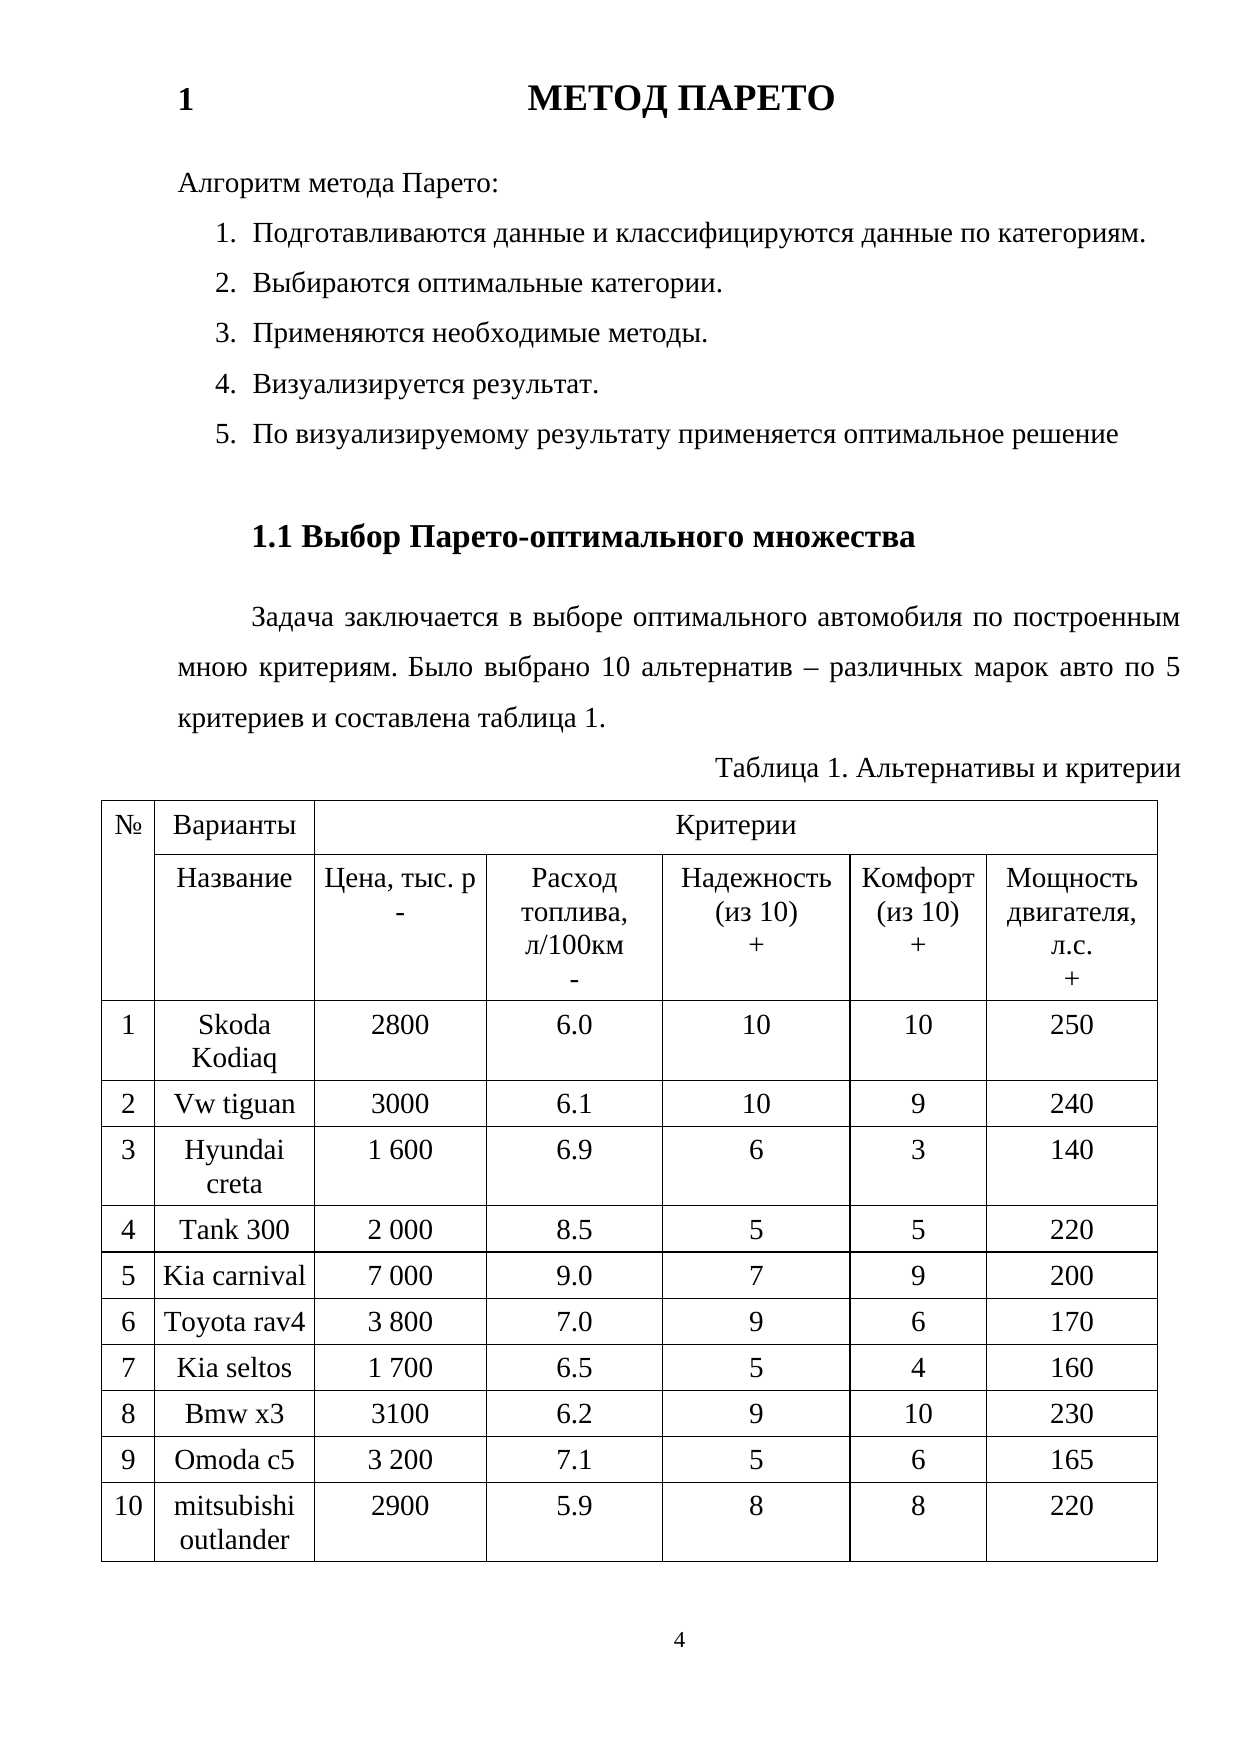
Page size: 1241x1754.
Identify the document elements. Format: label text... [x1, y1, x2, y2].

table_cell 3 800 [315, 1299, 486, 1343]
table_cell 8.5 [487, 1206, 662, 1251]
table_cell 165 [987, 1437, 1157, 1482]
table_cell 8 [663, 1483, 849, 1561]
table_cell Kia carnival [155, 1253, 314, 1297]
table_cell 3 200 [315, 1437, 486, 1482]
table_header № [102, 801, 154, 1000]
table_cell 6 [851, 1437, 986, 1482]
table_cell 7 [102, 1345, 154, 1389]
table_cell 10 [663, 1001, 849, 1080]
table_cell Название [155, 855, 314, 1000]
table_cell 10 [663, 1081, 849, 1126]
table_cell 200 [987, 1253, 1157, 1297]
table_header Критерии [315, 801, 1157, 853]
table_cell 170 [987, 1299, 1157, 1343]
table_cell 240 [987, 1081, 1157, 1126]
table_cell 5 [663, 1206, 849, 1251]
table_cell 7 [663, 1253, 849, 1297]
table_cell Tank 300 [155, 1206, 314, 1251]
table_cell 5.9 [487, 1483, 662, 1561]
table_cell 4 [851, 1345, 986, 1389]
table_header Варианты [155, 801, 314, 853]
table_cell Расход топлива, л/100км - [487, 855, 662, 1000]
table_cell 10 [851, 1391, 986, 1436]
table_cell 10 [102, 1483, 154, 1561]
table_cell 6 [102, 1299, 154, 1343]
table_cell 1 [102, 1001, 154, 1080]
table_cell 9 [102, 1437, 154, 1482]
list Применяются необходимые методы. [215, 316, 1181, 349]
table_cell 5 [663, 1345, 849, 1389]
table_cell Цена, тыс. р - [315, 855, 486, 1000]
table_cell 220 [987, 1206, 1157, 1251]
table_cell 1 700 [315, 1345, 486, 1389]
text Алгоритм метода Парето: [177, 165, 1181, 198]
table_cell Kia seltos [155, 1345, 314, 1389]
table_cell 6.2 [487, 1391, 662, 1436]
table_cell 5 [102, 1253, 154, 1297]
table_cell 7.0 [487, 1299, 662, 1343]
table_cell 7.1 [487, 1437, 662, 1482]
table_cell 8 [102, 1391, 154, 1436]
subtitle 1.1 Выбор Парето-оптимального множества [251, 517, 1181, 555]
list По визуализируемому результату применяется оптимальное решение [215, 416, 1181, 450]
table_cell Bmw x3 [155, 1391, 314, 1436]
table_cell 10 [851, 1001, 986, 1080]
table_cell 4 [102, 1206, 154, 1251]
table_cell 1 600 [315, 1127, 486, 1205]
table_cell Toyota rav4 [155, 1299, 314, 1343]
table_cell 9 [851, 1253, 986, 1297]
table_cell Vw tiguan [155, 1081, 314, 1126]
table_cell 3 [102, 1127, 154, 1205]
table_cell 140 [987, 1127, 1157, 1205]
table_cell Комфорт (из 10) + [851, 855, 986, 1000]
table_cell 9 [851, 1081, 986, 1126]
table_cell 6 [851, 1299, 986, 1343]
table_cell 3 [851, 1127, 986, 1205]
list Визуализируется результат. [215, 366, 1181, 399]
table_cell Надежность (из 10) + [663, 855, 849, 1000]
table_cell 6.5 [487, 1345, 662, 1389]
table_cell 2800 [315, 1001, 486, 1080]
table_cell 230 [987, 1391, 1157, 1436]
table_cell 6.1 [487, 1081, 662, 1126]
text Таблица 1. Альтернативы и критерии [177, 750, 1181, 783]
table_cell 5 [851, 1206, 986, 1251]
table_cell 2900 [315, 1483, 486, 1561]
table_cell 3100 [315, 1391, 486, 1436]
table_cell 160 [987, 1345, 1157, 1389]
table_cell Hyundai creta [155, 1127, 314, 1205]
table_cell 250 [987, 1001, 1157, 1080]
table_cell 6.0 [487, 1001, 662, 1080]
table_cell Omoda c5 [155, 1437, 314, 1482]
table_cell Skoda Kodiaq [155, 1001, 314, 1080]
table_cell 9 [663, 1391, 849, 1436]
list Подготавливаются данные и классифицируются данные по категориям. [215, 215, 1181, 248]
table_cell 7 000 [315, 1253, 486, 1297]
table_cell 6 [663, 1127, 849, 1205]
table_cell 3000 [315, 1081, 486, 1126]
text Задача заключается в выборе оптимального автомобиля по построенным мною критериям. Было выбрано 10 альтернатив – различных марок авто по 5 критериев и составлена таблица 1. [177, 599, 1181, 733]
table_cell 9 [663, 1299, 849, 1343]
table_cell 9.0 [487, 1253, 662, 1297]
table_cell 8 [851, 1483, 986, 1561]
table_cell 220 [987, 1483, 1157, 1561]
table_cell mitsubishi outlander [155, 1483, 314, 1561]
list МЕТОД ПАРЕТО [177, 75, 1181, 118]
list Выбираются оптимальные категории. [215, 265, 1181, 299]
table_cell 2 [102, 1081, 154, 1126]
table_cell 5 [663, 1437, 849, 1482]
table_cell 6.9 [487, 1127, 662, 1205]
table_cell Мощность двигателя, л.с. + [987, 855, 1157, 1000]
table_cell 2 000 [315, 1206, 486, 1251]
